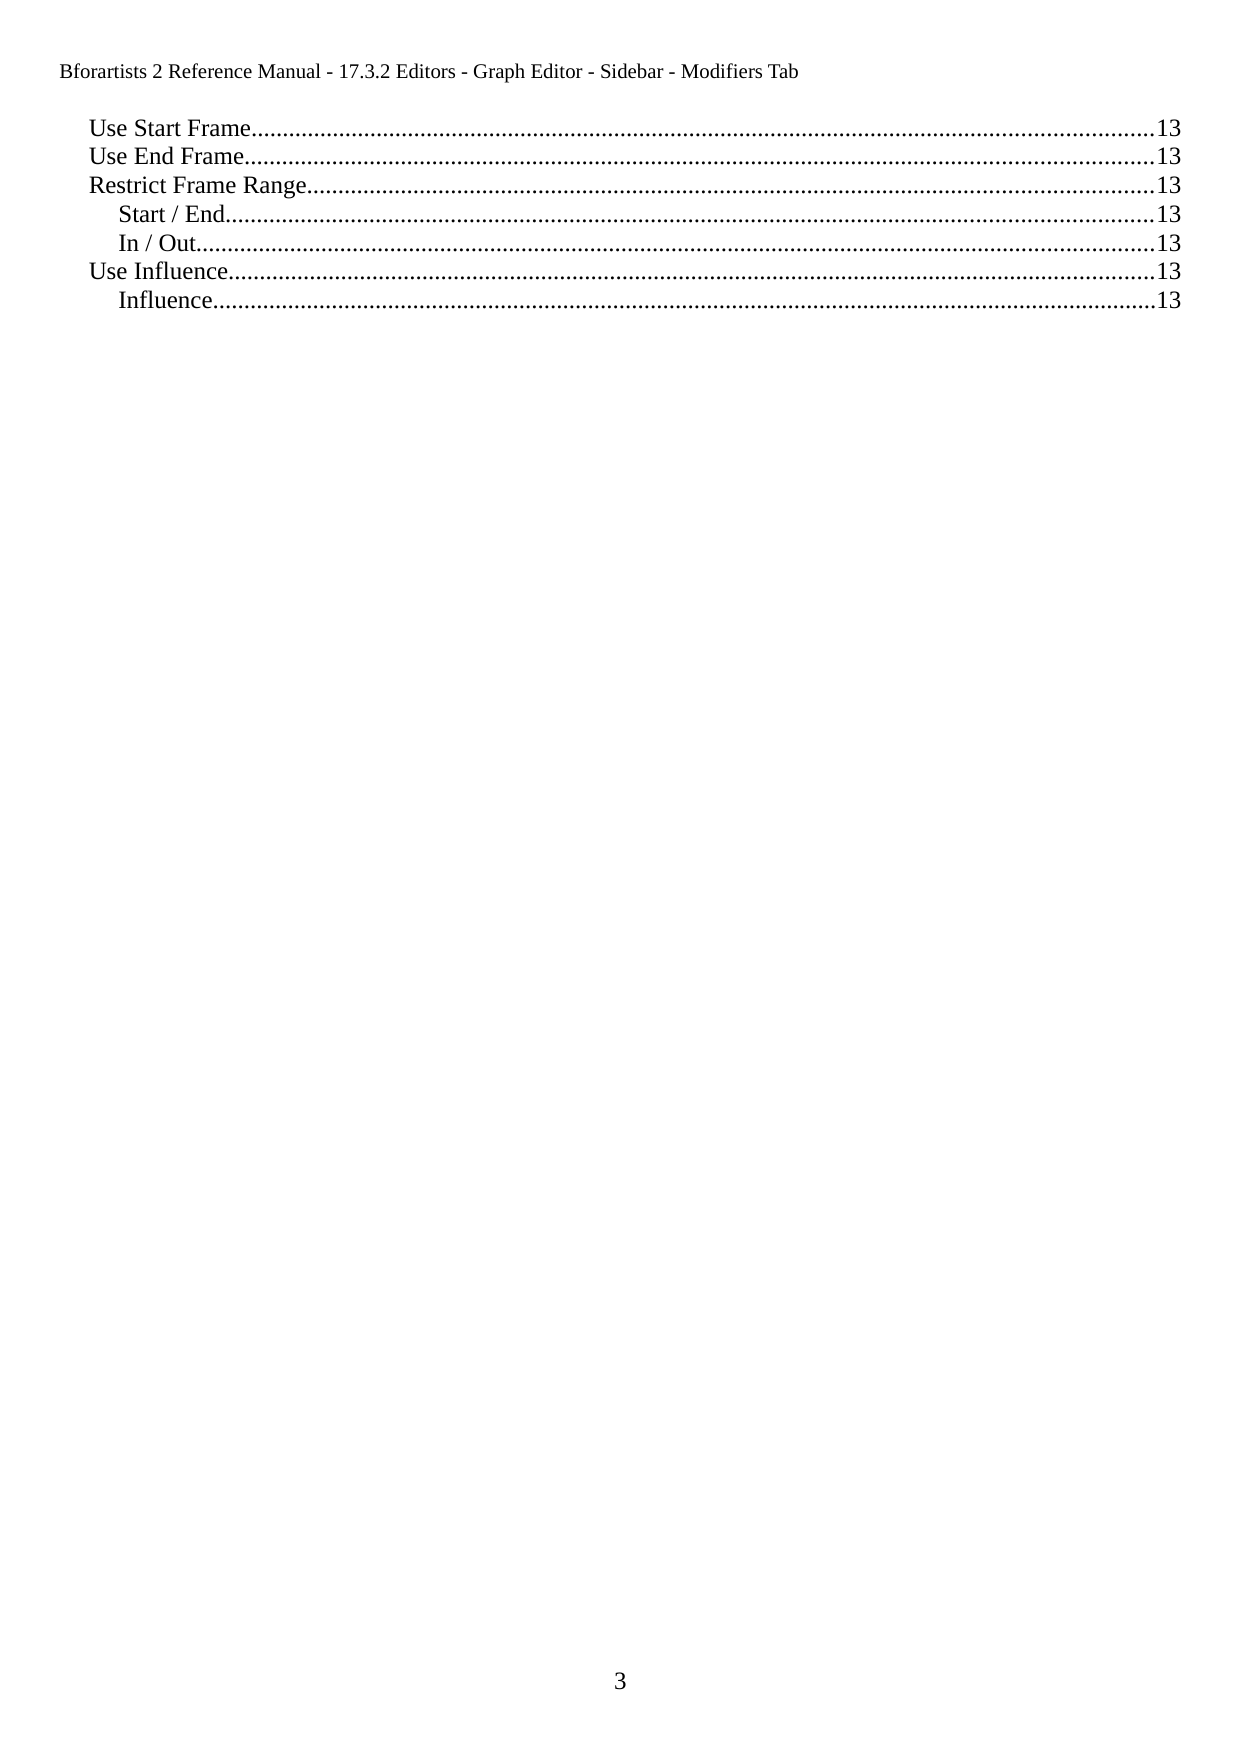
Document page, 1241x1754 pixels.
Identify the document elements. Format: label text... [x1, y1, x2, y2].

text Use Start Frame 13 [88, 113, 1181, 141]
text Use End Frame 13 [88, 141, 1181, 170]
text Influence 13 [118, 285, 1181, 314]
text In / Out 13 [118, 228, 1181, 256]
text Start / End 13 [118, 199, 1181, 228]
text Restrict Frame Range 13 [88, 170, 1181, 199]
text Use Influence 13 [88, 256, 1181, 285]
